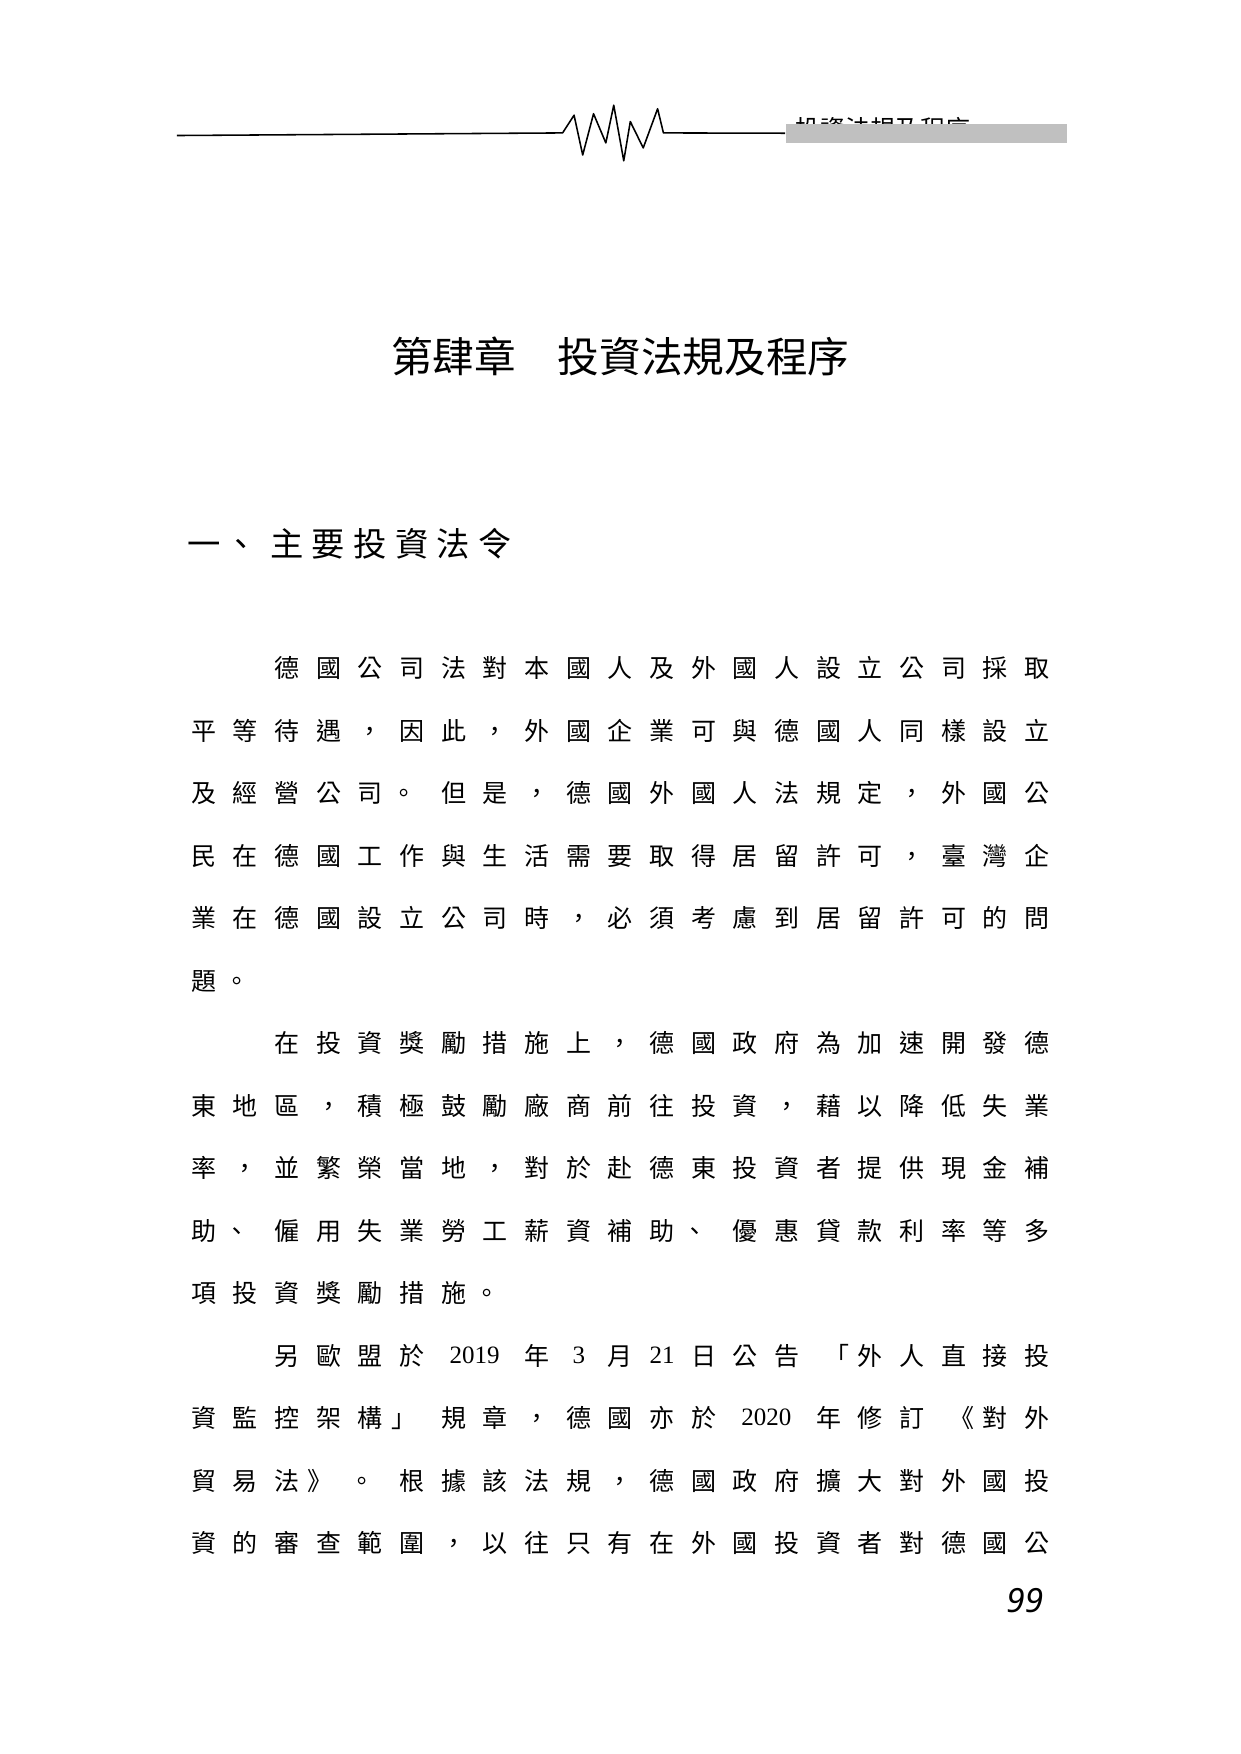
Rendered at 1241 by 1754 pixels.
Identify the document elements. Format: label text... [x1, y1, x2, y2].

text 一、主要投資法令 [183, 500, 1058, 563]
text 德國公司法對本國人及外國人設立公司採取平等待遇，因此，外國企業可與德國人同樣設立及經營公司。但是，德國外國人法規定，外國公民在德國工作與生活需要取得居留許可，臺灣企業在德國設立公司時，必須考慮到居留許可的問題。 [183, 625, 1058, 1000]
text 第肆章 投資法規及程序 [183, 313, 1058, 375]
text 另歐盟於2019年3月21日公告「外人直接投資監控架構」規章，德國亦於2020年修訂《對外貿易法》。根據該法規，德國政府擴大對外國投資的審查範圍，以往只有在外國投資者對德國公 [183, 1313, 1058, 1563]
text 在投資獎勵措施上，德國政府為加速開發德東地區，積極鼓勵廠商前往投資，藉以降低失業率，並繁榮當地，對於赴德東投資者提供現金補助、僱用失業勞工薪資補助、優惠貸款利率等多項投資獎勵措施。 [183, 1000, 1058, 1313]
